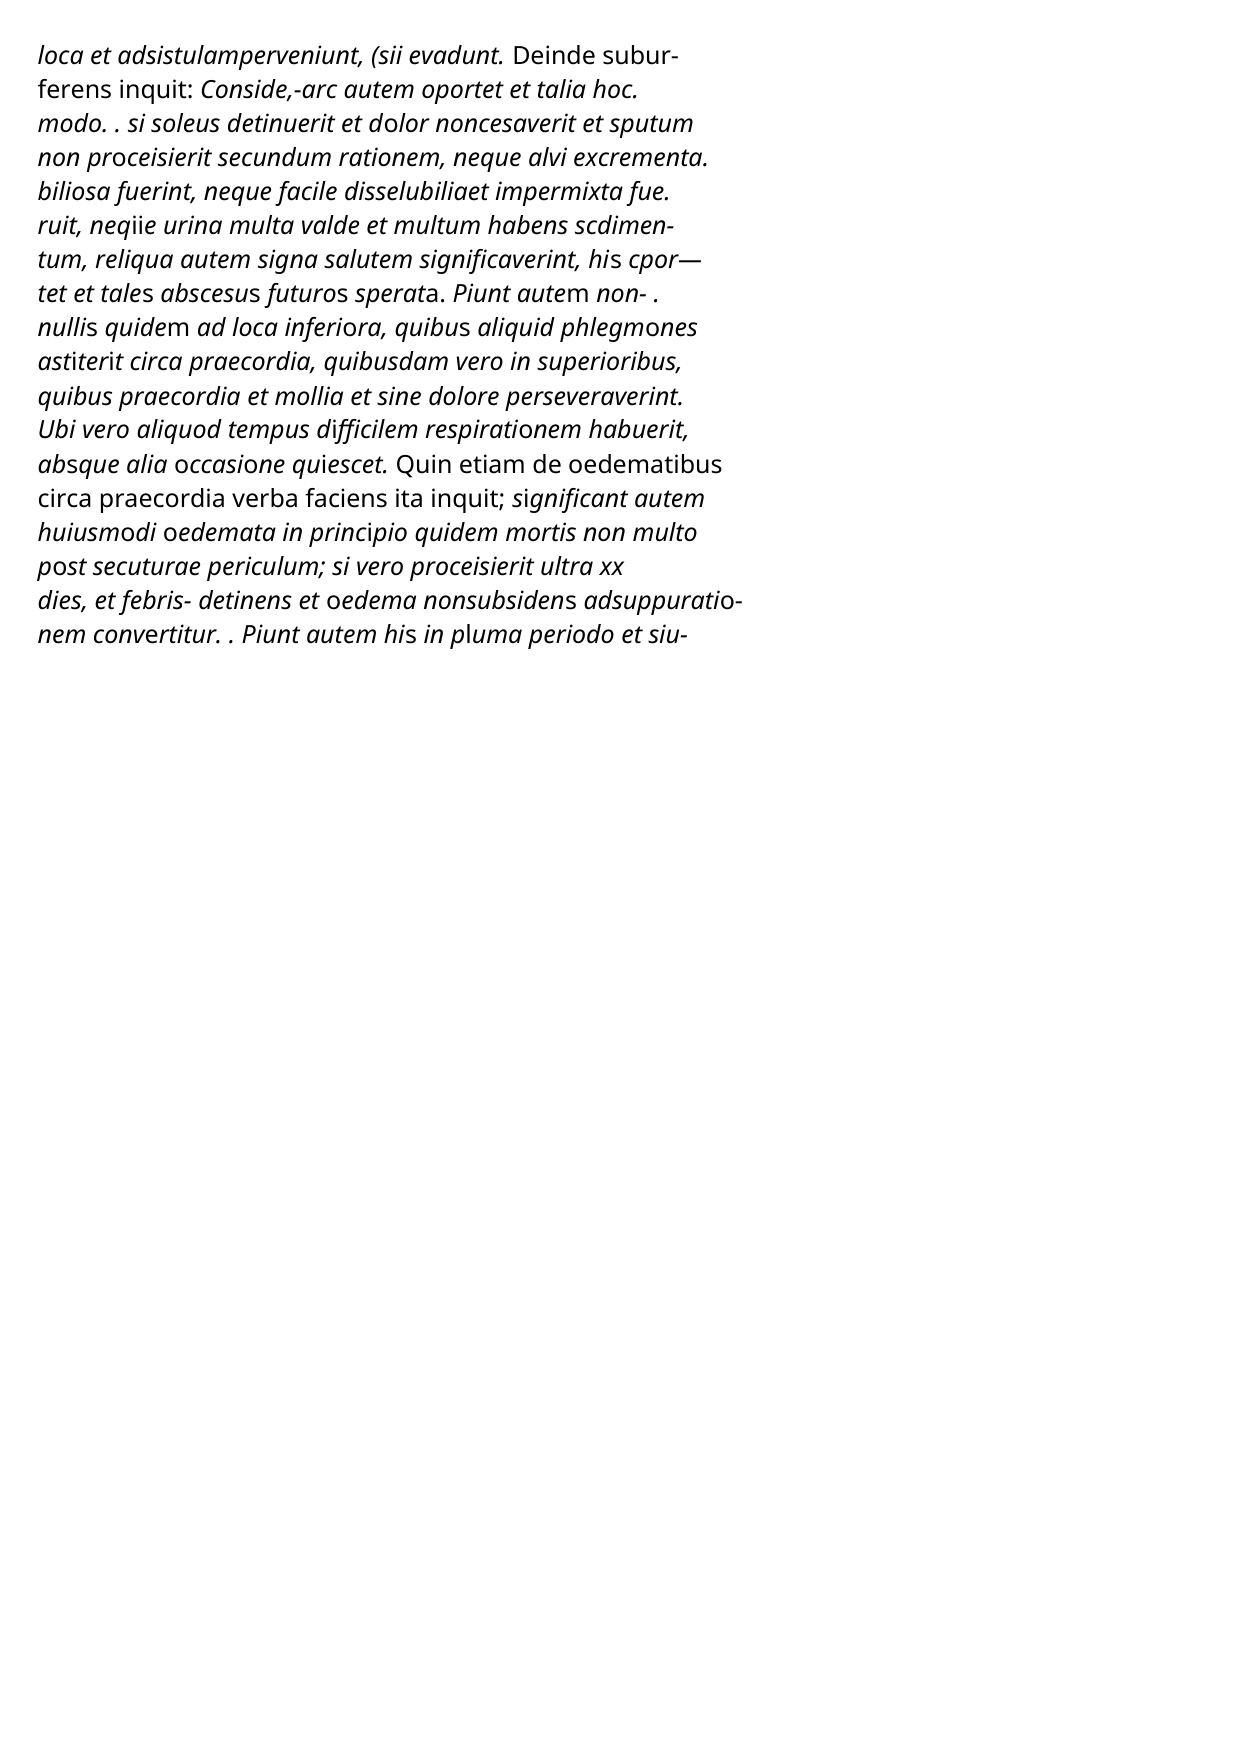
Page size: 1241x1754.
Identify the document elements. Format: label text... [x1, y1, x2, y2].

text loca et adsistulamperveniunt, (sii evadunt. Deinde subur- ferens inquit: Conside,-arc autem oportet et talia hoc. modo. . si soleus detinuerit et dolor noncesaverit et sputum non proceisierit secundum rationem, neque alvi excrementa. biliosa fuerint, neque facile disselubiliaet impermixta fue. ruit, neqiie urina multa valde et multum habens scdimen- tum, reliqua autem signa salutem significaverint, his cpor— tet et tales abscesus futuros sperata. Piunt autem non- . nullis quidem ad loca inferiora, quibus aliquid phlegmones astiterit circa praecordia, quibusdam vero in superioribus, quibus praecordia et mollia et sine dolore perseveraverint. Ubi vero aliquod tempus difficilem respirationem habuerit, absque alia occasione quiescet. Quin etiam de oedematibus circa praecordia verba faciens ita inquit; significant autem huiusmodi oedemata in principio quidem mortis non multo post secuturae periculum; si vero proceisierit ultra xx dies, et febris- detinens et oedema nonsubsidens adsuppuratio- nem convertitur. . Piunt autem his in pluma periodo et siu- [37, 37, 1203, 651]
